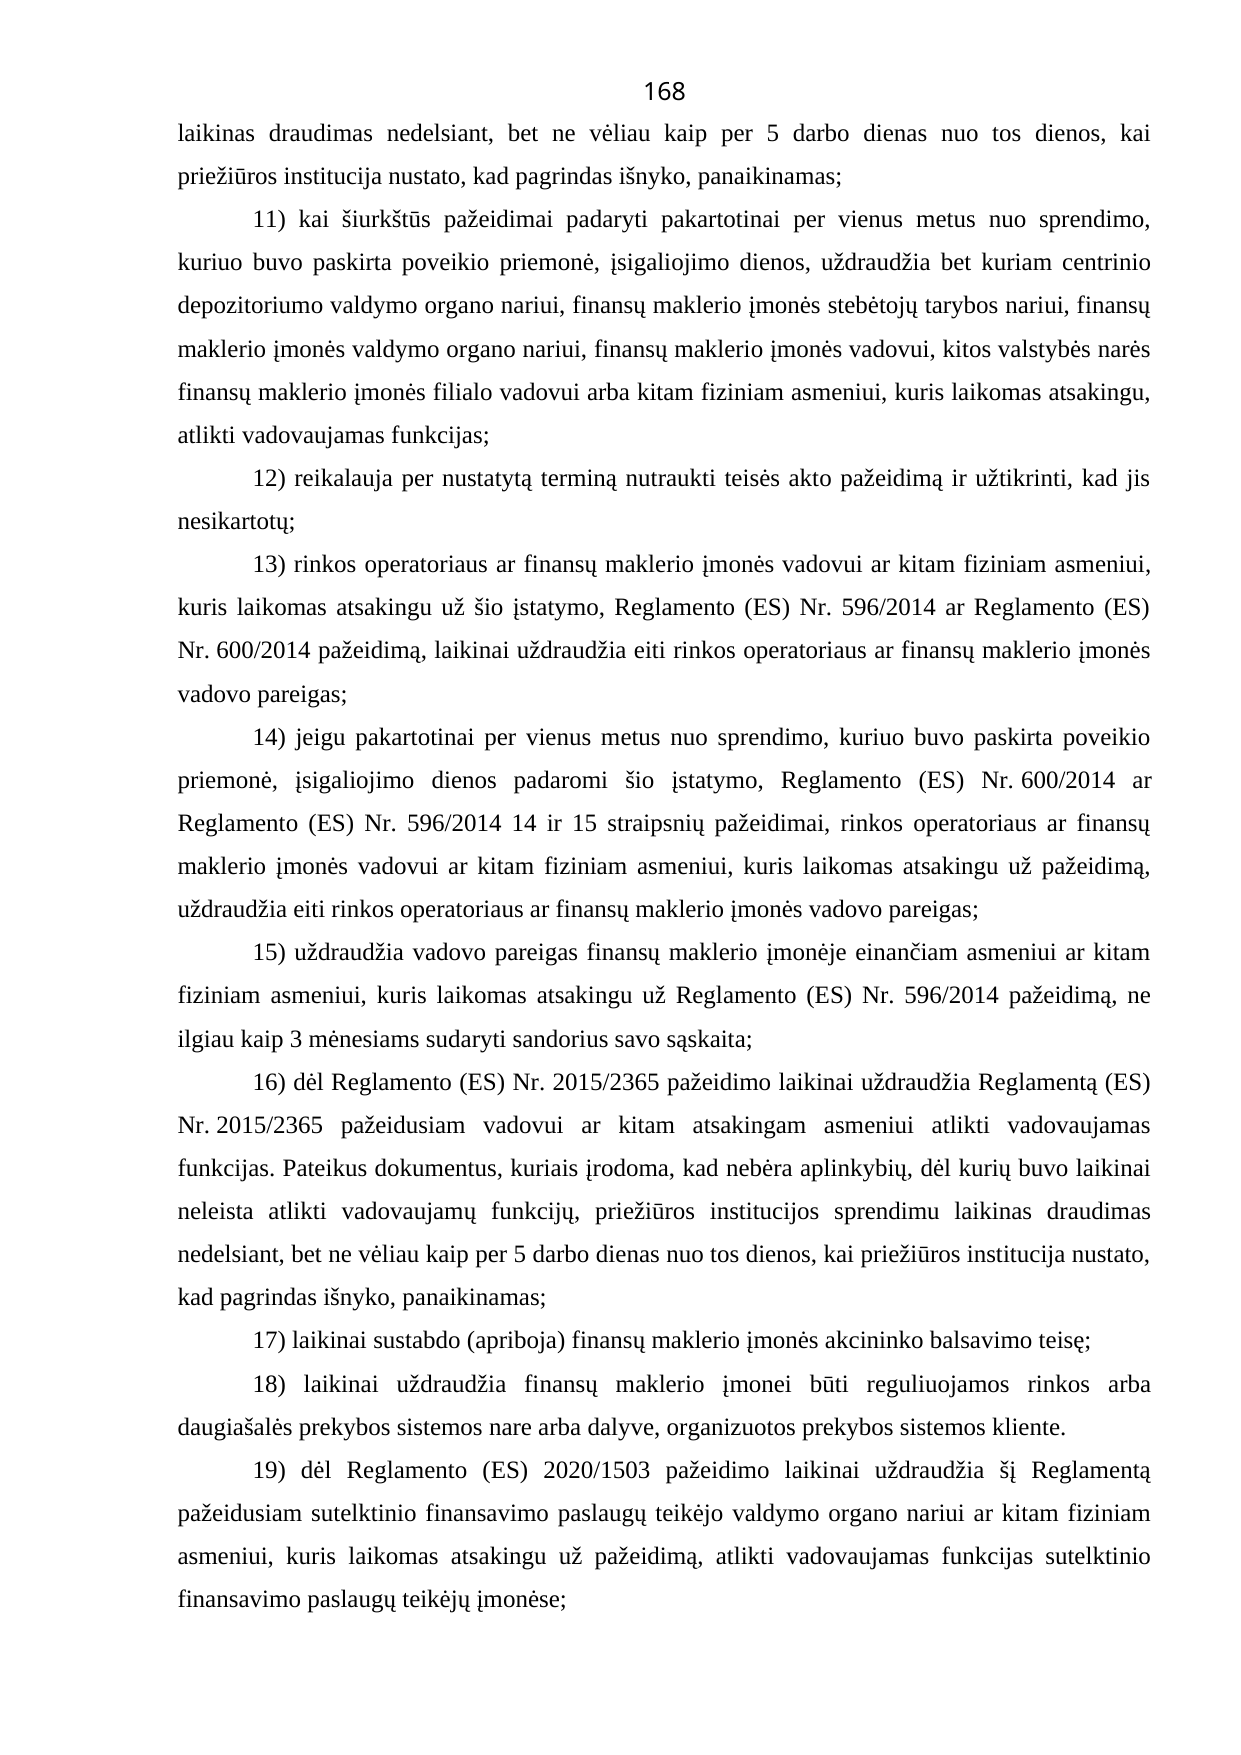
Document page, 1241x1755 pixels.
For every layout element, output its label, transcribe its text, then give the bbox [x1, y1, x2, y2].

text 18) laikinai uždraudžia finansų maklerio įmonei būti reguliuojamos rinkos arba daugiašalės prekybos sistemos nare arba dalyve, organizuotos prekybos sistemos kliente. [177, 1369, 1152, 1441]
text laikinas draudimas nedelsiant, bet ne vėliau kaip per 5 darbo dienas nuo tos dienos, kai priežiūros institucija nustato, kad pagrindas išnyko, panaikinamas; [177, 118, 1152, 190]
text 11) kai šiurkštūs pažeidimai padaryti pakartotinai per vienus metus nuo sprendimo, kuriuo buvo paskirta poveikio priemonė, įsigaliojimo dienos, uždraudžia bet kuriam centrinio depozitoriumo valdymo organo nariui, finansų maklerio įmonės stebėtojų tarybos nariui, finansų maklerio įmonės valdymo organo nariui, finansų maklerio įmonės vadovui, kitos valstybės narės finansų maklerio įmonės filialo vadovui arba kitam fiziniam asmeniui, kuris laikomas atsakingu, atlikti vadovaujamas funkcijas; [177, 204, 1152, 449]
text 16) dėl Reglamento (ES) Nr. 2015/2365 pažeidimo laikinai uždraudžia Reglamentą (ES) Nr. 2015/2365 pažeidusiam vadovui ar kitam atsakingam asmeniui atlikti vadovaujamas funkcijas. Pateikus dokumentus, kuriais įrodoma, kad nebėra aplinkybių, dėl kurių buvo laikinai neleista atlikti vadovaujamų funkcijų, priežiūros institucijos sprendimu laikinas draudimas nedelsiant, bet ne vėliau kaip per 5 darbo dienas nuo tos dienos, kai priežiūros institucija nustato, kad pagrindas išnyko, panaikinamas; [177, 1067, 1152, 1311]
text 13) rinkos operatoriaus ar finansų maklerio įmonės vadovui ar kitam fiziniam asmeniui, kuris laikomas atsakingu už šio įstatymo, Reglamento (ES) Nr. 596/2014 ar Reglamento (ES) Nr. 600/2014 pažeidimą, laikinai uždraudžia eiti rinkos operatoriaus ar finansų maklerio įmonės vadovo pareigas; [177, 549, 1152, 707]
text 15) uždraudžia vadovo pareigas finansų maklerio įmonėje einančiam asmeniui ar kitam fiziniam asmeniui, kuris laikomas atsakingu už Reglamento (ES) Nr. 596/2014 pažeidimą, ne ilgiau kaip 3 mėnesiams sudaryti sandorius savo sąskaita; [177, 937, 1152, 1052]
text 14) jeigu pakartotinai per vienus metus nuo sprendimo, kuriuo buvo paskirta poveikio priemonė, įsigaliojimo dienos padaromi šio įstatymo, Reglamento (ES) Nr. 600/2014 ar Reglamento (ES) Nr. 596/2014 14 ir 15 straipsnių pažeidimai, rinkos operatoriaus ar finansų maklerio įmonės vadovui ar kitam fiziniam asmeniui, kuris laikomas atsakingu už pažeidimą, uždraudžia eiti rinkos operatoriaus ar finansų maklerio įmonės vadovo pareigas; [177, 722, 1152, 923]
text 19) dėl Reglamento (ES) 2020/1503 pažeidimo laikinai uždraudžia šį Reglamentą pažeidusiam sutelktinio finansavimo paslaugų teikėjo valdymo organo nariui ar kitam fiziniam asmeniui, kuris laikomas atsakingu už pažeidimą, atlikti vadovaujamas funkcijas sutelktinio finansavimo paslaugų teikėjų įmonėse; [177, 1455, 1152, 1613]
text 17) laikinai sustabdo (apriboja) finansų maklerio įmonės akcininko balsavimo teisę; [177, 1326, 1152, 1354]
text 12) reikalauja per nustatytą terminą nutraukti teisės akto pažeidimą ir užtikrinti, kad jis nesikartotų; [177, 463, 1152, 535]
